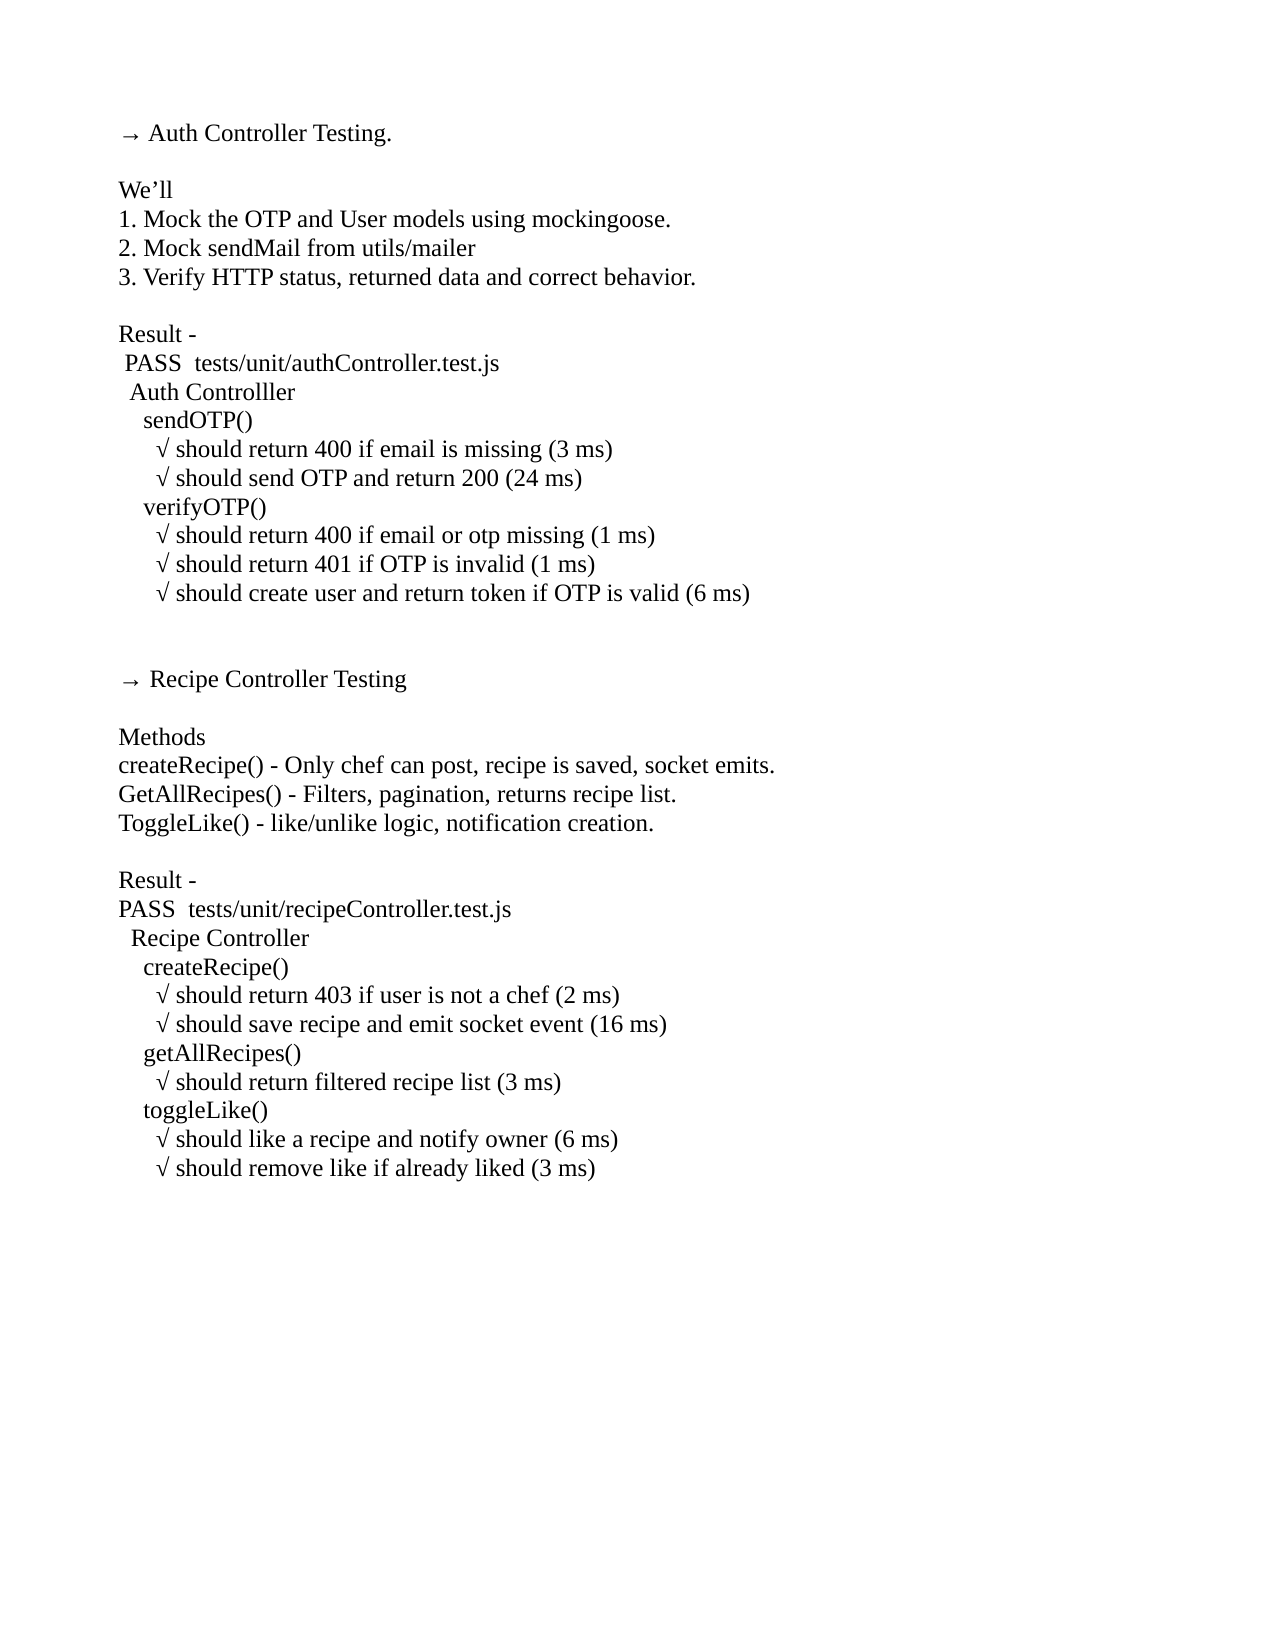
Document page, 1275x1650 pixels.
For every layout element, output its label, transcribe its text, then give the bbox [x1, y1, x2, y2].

text √ should return 401 if OTP is invalid (1 ms) [118, 549, 1157, 578]
text GetAllRecipes() - Filters, pagination, returns recipe list. [118, 779, 1157, 808]
text 3. Verify HTTP status, returned data and correct behavior. [118, 262, 1157, 291]
text √ should create user and return token if OTP is valid (6 ms) [118, 578, 1157, 607]
text ToggleLike() - like/unlike logic, notification creation. Result - [118, 808, 1157, 894]
text getAllRecipes() [118, 1038, 1157, 1067]
text √ should return 403 if user is not a chef (2 ms) [118, 981, 1157, 1009]
text → Recipe Controller Testing [118, 664, 1157, 693]
text √ should save recipe and emit socket event (16 ms) [118, 1009, 1157, 1038]
text √ should return 400 if email is missing (3 ms) [118, 434, 1157, 463]
text 1. Mock the OTP and User models using mockingoose. [118, 204, 1157, 233]
text Methods createRecipe() - Only chef can post, recipe is saved, socket emits. [118, 722, 1157, 779]
text 2. Mock sendMail from utils/mailer [118, 233, 1157, 262]
text √ should remove like if already liked (3 ms) [118, 1153, 1157, 1182]
text → Auth Controller Testing. [118, 118, 1157, 176]
text toggleLike() [118, 1096, 1157, 1124]
text √ should return filtered recipe list (3 ms) [118, 1067, 1157, 1096]
text √ should return 400 if email or otp missing (1 ms) [118, 521, 1157, 549]
text createRecipe() [118, 952, 1157, 981]
text √ should send OTP and return 200 (24 ms) [118, 463, 1157, 492]
text We’ll [118, 176, 1157, 204]
text PASS tests/unit/recipeController.test.js [118, 894, 1157, 923]
text Auth Controlller [118, 377, 1157, 406]
text Result - PASS tests/unit/authController.test.js [118, 291, 1157, 377]
text verifyOTP() [118, 492, 1157, 521]
text Recipe Controller [118, 923, 1157, 952]
text √ should like a recipe and notify owner (6 ms) [118, 1124, 1157, 1153]
text sendOTP() [118, 406, 1157, 434]
